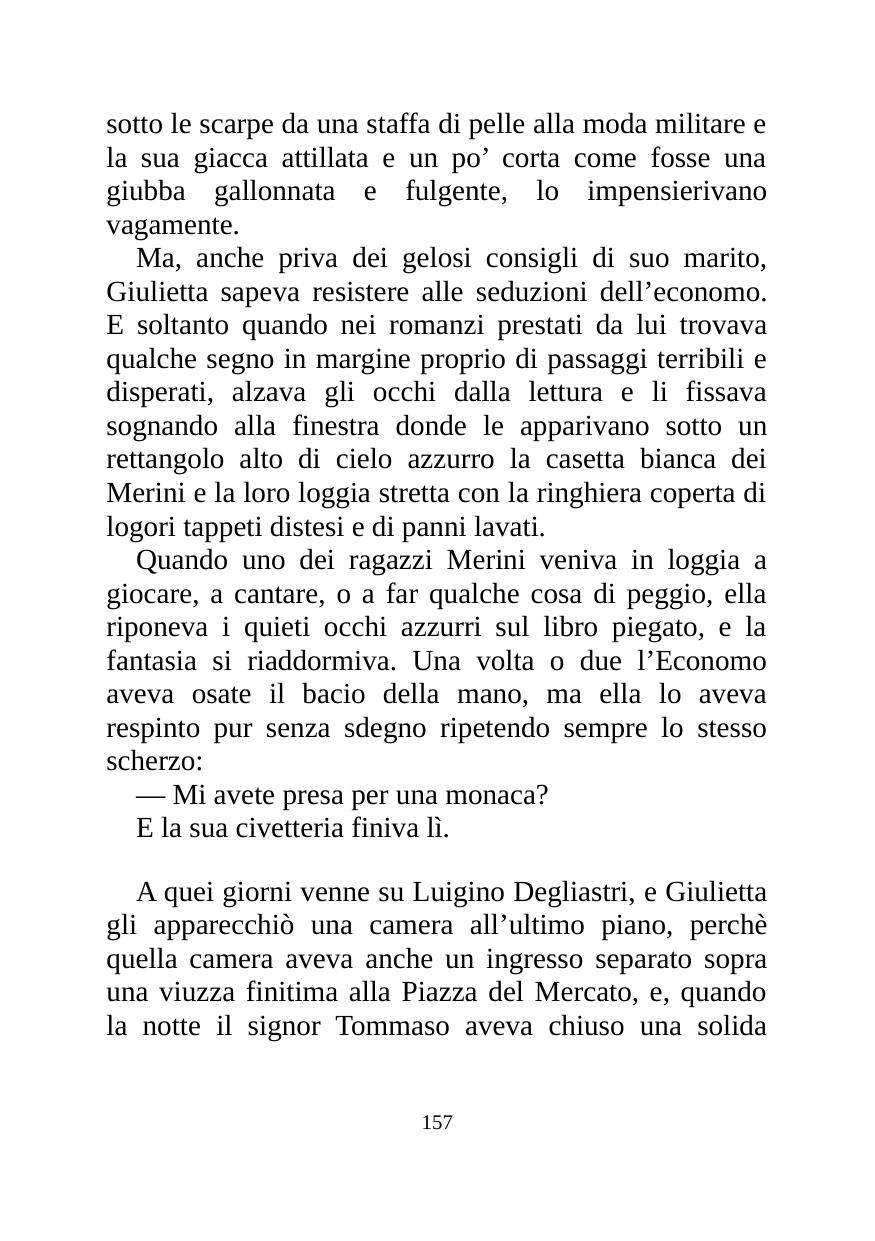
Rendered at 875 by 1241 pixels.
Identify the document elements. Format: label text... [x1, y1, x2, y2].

text E la sua civetteria finiva lì. [106, 811, 768, 844]
text — Mi avete presa per una monaca? [106, 777, 768, 811]
text Ma, anche priva dei gelosi consigli di suo marito, Giulietta sapeva resistere alle seduzioni dell’economo. E soltanto quando nei romanzi prestati da lui trovava qualche segno in margine proprio di passaggi terribili e disperati, alzava gli occhi dalla lettura e li fissava sognando alla finestra donde le apparivano sotto un rettangolo alto di cielo azzurro la casetta bianca dei Merini e la loro loggia stretta con la ringhiera coperta di logori tappeti distesi e di panni lavati. [106, 240, 768, 542]
text A quei giorni venne su Luigino Degliastri, e Giulietta gli apparecchiò una camera all’ultimo piano, perchè quella camera aveva anche un ingresso separato sopra una viuzza finitima alla Piazza del Mercato, e, quando la notte il signor Tommaso aveva chiuso una solida [106, 874, 768, 1041]
text sotto le scarpe da una staffa di pelle alla moda militare e la sua giacca attillata e un po’ corta come fosse una giubba gallonnata e fulgente, lo impensierivano vagamente. [106, 106, 768, 240]
text Quando uno dei ragazzi Merini veniva in loggia a giocare, a cantare, o a far qualche cosa di peggio, ella riponeva i quieti occhi azzurri sul libro piegato, e la fantasia si riaddormiva. Una volta o due l’Economo aveva osate il bacio della mano, ma ella lo aveva respinto pur senza sdegno ripetendo sempre lo stesso scherzo: [106, 542, 768, 777]
